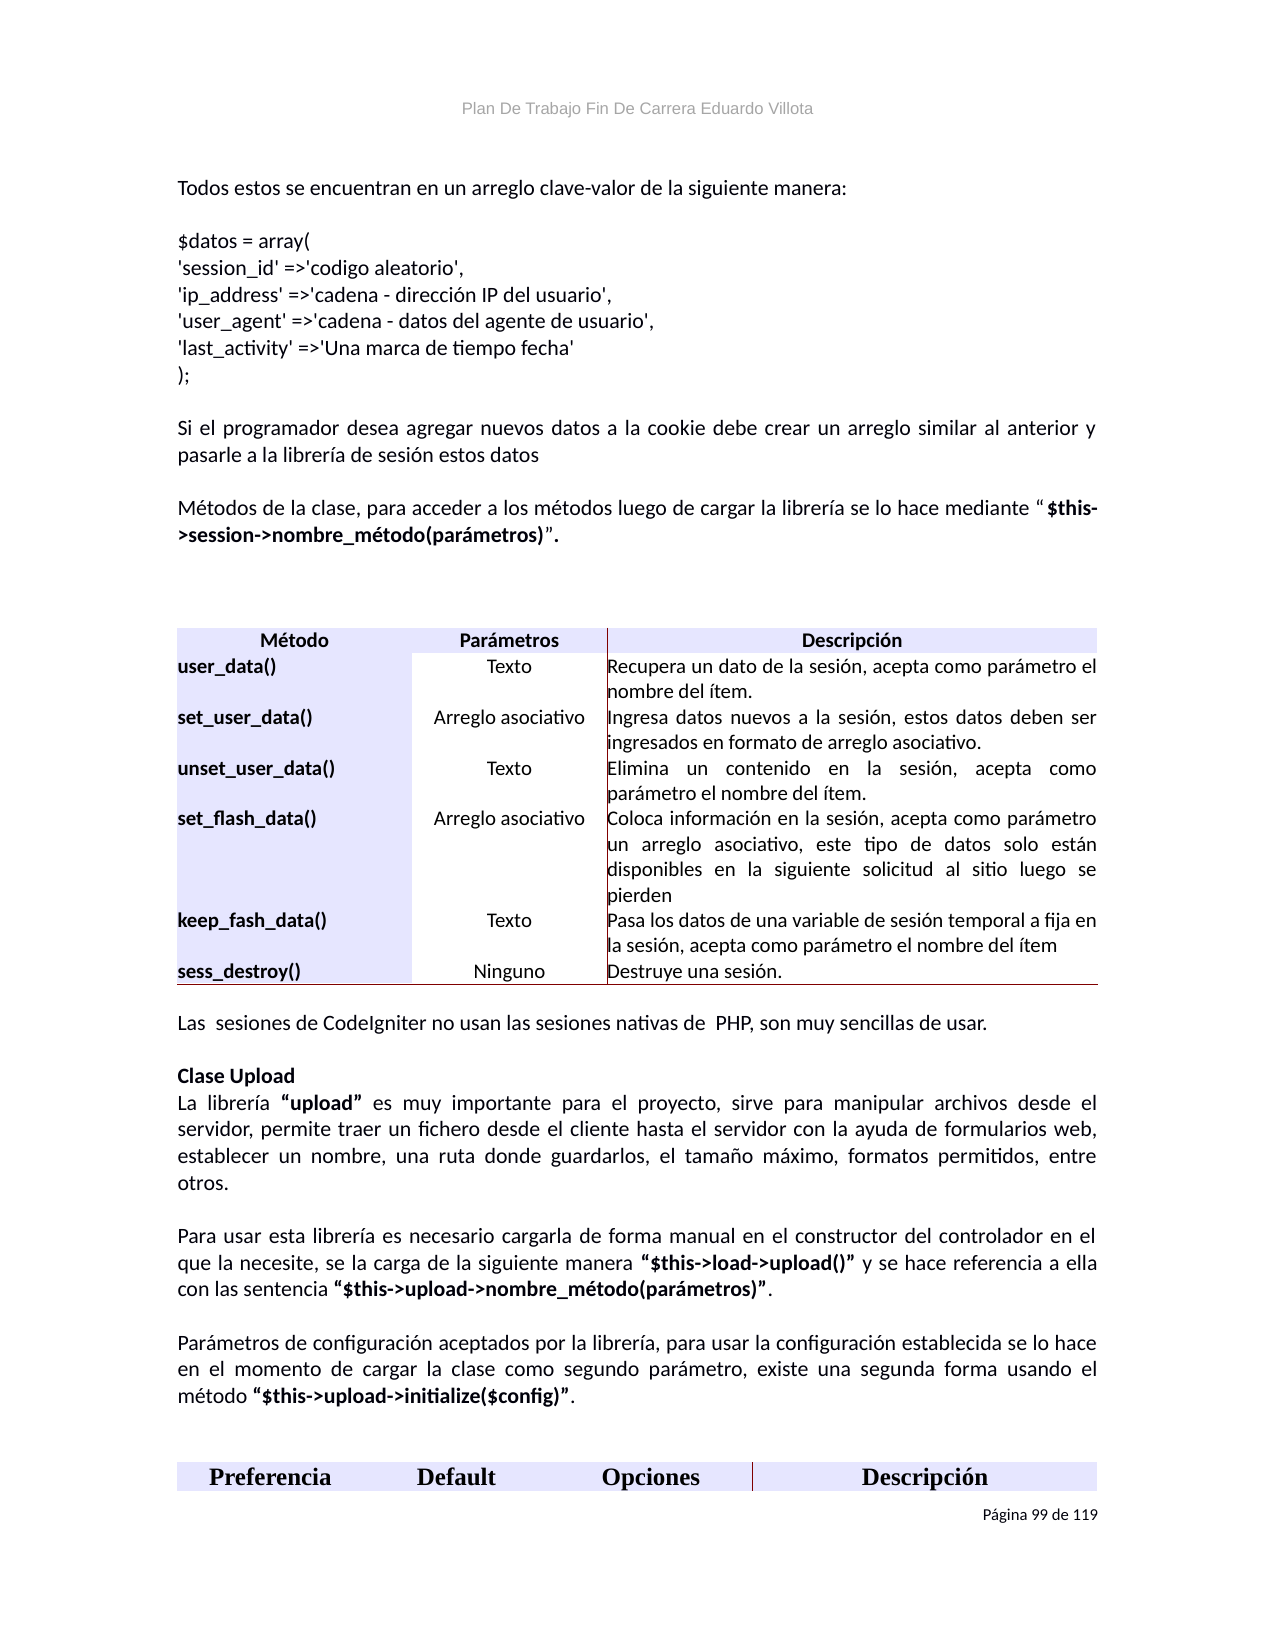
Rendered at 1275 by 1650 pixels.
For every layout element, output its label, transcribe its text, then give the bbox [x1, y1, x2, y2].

text Métodos de la clase, para acceder a los métodos luego de cargar la librería se lo hace mediante “$this->session->nombre_método(parámetros)”. [177, 494, 1098, 548]
table_header Opciones [549, 1462, 752, 1491]
table_cell Texto [412, 653, 607, 704]
table_cell keep_fash_data() [177, 907, 412, 958]
table_cell Arreglo asociativo [412, 806, 607, 907]
text Todos estos se encuentran en un arreglo clave-valor de la siguiente manera: [177, 174, 1098, 201]
table_cell set_flash_data() [177, 806, 412, 907]
table_cell unset_user_data() [177, 755, 412, 806]
text ); [177, 361, 1098, 388]
table_cell Recupera un dato de la sesión, acepta como parámetro el nombre del ítem. [608, 653, 1097, 704]
table_cell Arreglo asociativo [412, 704, 607, 755]
text Parámetros de configuración aceptados por la librería, para usar la configuración establecida se lo hace en el momento de cargar la clase como segundo parámetro, existe una segunda forma usando el método “$this->upload->initialize($config)”. [177, 1329, 1098, 1409]
text Si el programador desea agregar nuevos datos a la cookie debe crear un arreglo similar al anterior y pasarle a la librería de sesión estos datos [177, 414, 1098, 468]
table_header Default [363, 1462, 549, 1491]
table_header Descripción [608, 628, 1097, 653]
table_cell set_user_data() [177, 704, 412, 755]
table_cell Coloca información en la sesión, acepta como parámetro un arreglo asociativo, este tipo de datos solo están disponibles en la siguiente solicitud al sitio luego se pierden [608, 806, 1097, 907]
table_header Parámetros [412, 628, 607, 653]
text 'session_id' =>'codigo aleatorio', [177, 254, 1098, 281]
table_cell Elimina un contenido en la sesión, acepta como parámetro el nombre del ítem. [608, 755, 1097, 806]
table_cell Ingresa datos nuevos a la sesión, estos datos deben ser ingresados en formato de arreglo asociativo. [608, 704, 1097, 755]
table_cell user_data() [177, 653, 412, 704]
text La librería “upload” es muy importante para el proyecto, sirve para manipular archivos desde el servidor, permite traer un fichero desde el cliente hasta el servidor con la ayuda de formularios web, establecer un nombre, una ruta donde guardarlos, el tamaño máximo, formatos permitidos, entre otros. [177, 1089, 1098, 1195]
table_cell sess_destroy() [177, 958, 412, 983]
table_header Método [177, 628, 412, 653]
text Para usar esta librería es necesario cargarla de forma manual en el constructor del controlador en el que la necesite, se la carga de la siguiente manera “$this->load->upload()” y se hace referencia a ella con las sentencia “$this->upload->nombre_método(parámetros)”. [177, 1222, 1098, 1302]
text $datos = array( [177, 228, 1098, 254]
table_cell Destruye una sesión. [608, 958, 1097, 983]
text 'last_activity' =>'Una marca de tiempo fecha' [177, 334, 1098, 361]
table_cell Ninguno [412, 958, 607, 983]
text Clase Upload [177, 1062, 1098, 1089]
text 'user_agent' =>'cadena - datos del agente de usuario', [177, 308, 1098, 334]
table_header Preferencia [177, 1462, 363, 1491]
table_header Descripción [753, 1462, 1097, 1491]
table_cell Texto [412, 755, 607, 806]
text Las sesiones de CodeIgniter no usan las sesiones nativas de PHP, son muy sencillas de usar. [177, 1009, 1098, 1035]
table_cell Pasa los datos de una variable de sesión temporal a fija en la sesión, acepta como parámetro el nombre del ítem [608, 907, 1097, 958]
text 'ip_address' =>'cadena - dirección IP del usuario', [177, 281, 1098, 308]
table_cell Texto [412, 907, 607, 958]
